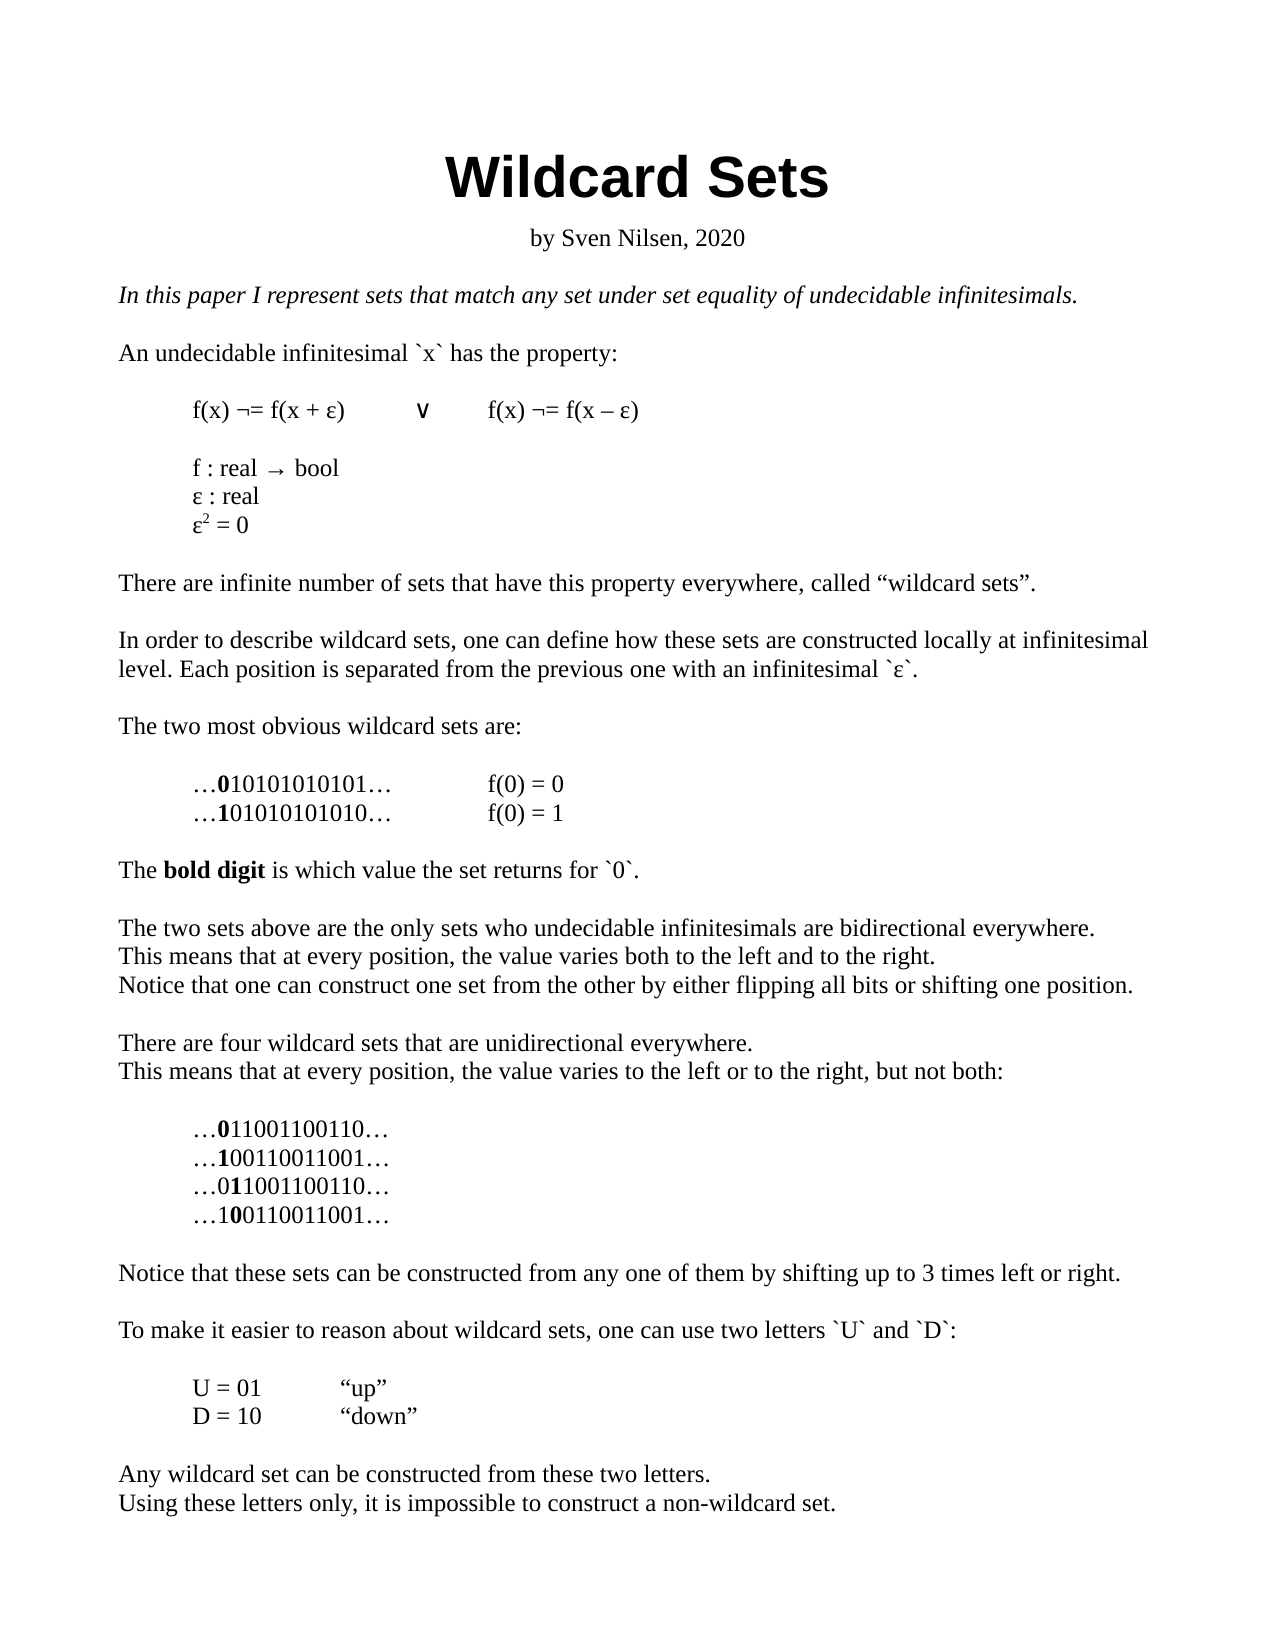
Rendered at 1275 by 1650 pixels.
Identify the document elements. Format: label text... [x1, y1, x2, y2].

text Notice that these sets can be constructed from any one of them by shifting up to 3 times left or right. [118, 1258, 1157, 1286]
text …100110011001… [118, 1200, 1157, 1229]
text …010101010101… f(0) = 0 [118, 769, 1157, 798]
text …101010101010… f(0) = 1 [118, 798, 1157, 826]
text U = 01 “up” [118, 1373, 1157, 1401]
text D = 10 “down” [118, 1401, 1157, 1430]
text by Sven Nilsen, 2020 [118, 223, 1157, 251]
text The two most obvious wildcard sets are: [118, 711, 1157, 740]
text In order to describe wildcard sets, one can define how these sets are constructed locally at infinitesimal level. Each position is separated from the previous one with an infinitesimal `ε`. [118, 625, 1157, 683]
text This means that at every position, the value varies both to the left and to the right. [118, 941, 1157, 970]
text An undecidable infinitesimal `x` has the property: [118, 338, 1157, 366]
text …100110011001… [118, 1143, 1157, 1171]
text This means that at every position, the value varies to the left or to the right, but not both: [118, 1056, 1157, 1085]
text Notice that one can construct one set from the other by either flipping all bits or shifting one position. [118, 970, 1157, 999]
text …011001100110… [118, 1171, 1157, 1200]
text There are infinite number of sets that have this property everywhere, called “wildcard sets”. [118, 568, 1157, 596]
text ε : real [118, 481, 1157, 510]
text There are four wildcard sets that are unidirectional everywhere. [118, 1028, 1157, 1056]
text To make it easier to reason about wildcard sets, one can use two letters `U` and `D`: [118, 1315, 1157, 1344]
title Wildcard Sets [118, 143, 1157, 210]
text …011001100110… [118, 1114, 1157, 1143]
text In this paper I represent sets that match any set under set equality of undecidable infinitesimals. [118, 280, 1157, 309]
text The bold digit is which value the set returns for `0`. [118, 855, 1157, 884]
text Any wildcard set can be constructed from these two letters. Using these letters only, it is impossible to construct a non-wildcard set. [118, 1459, 1157, 1516]
text f(x) ¬= f(x + ε) ∨ f(x) ¬= f(x – ε) [118, 395, 1157, 424]
text The two sets above are the only sets who undecidable infinitesimals are bidirectional everywhere. [118, 913, 1157, 941]
text ε2 = 0 [118, 510, 1157, 539]
text f : real → bool [118, 453, 1157, 481]
